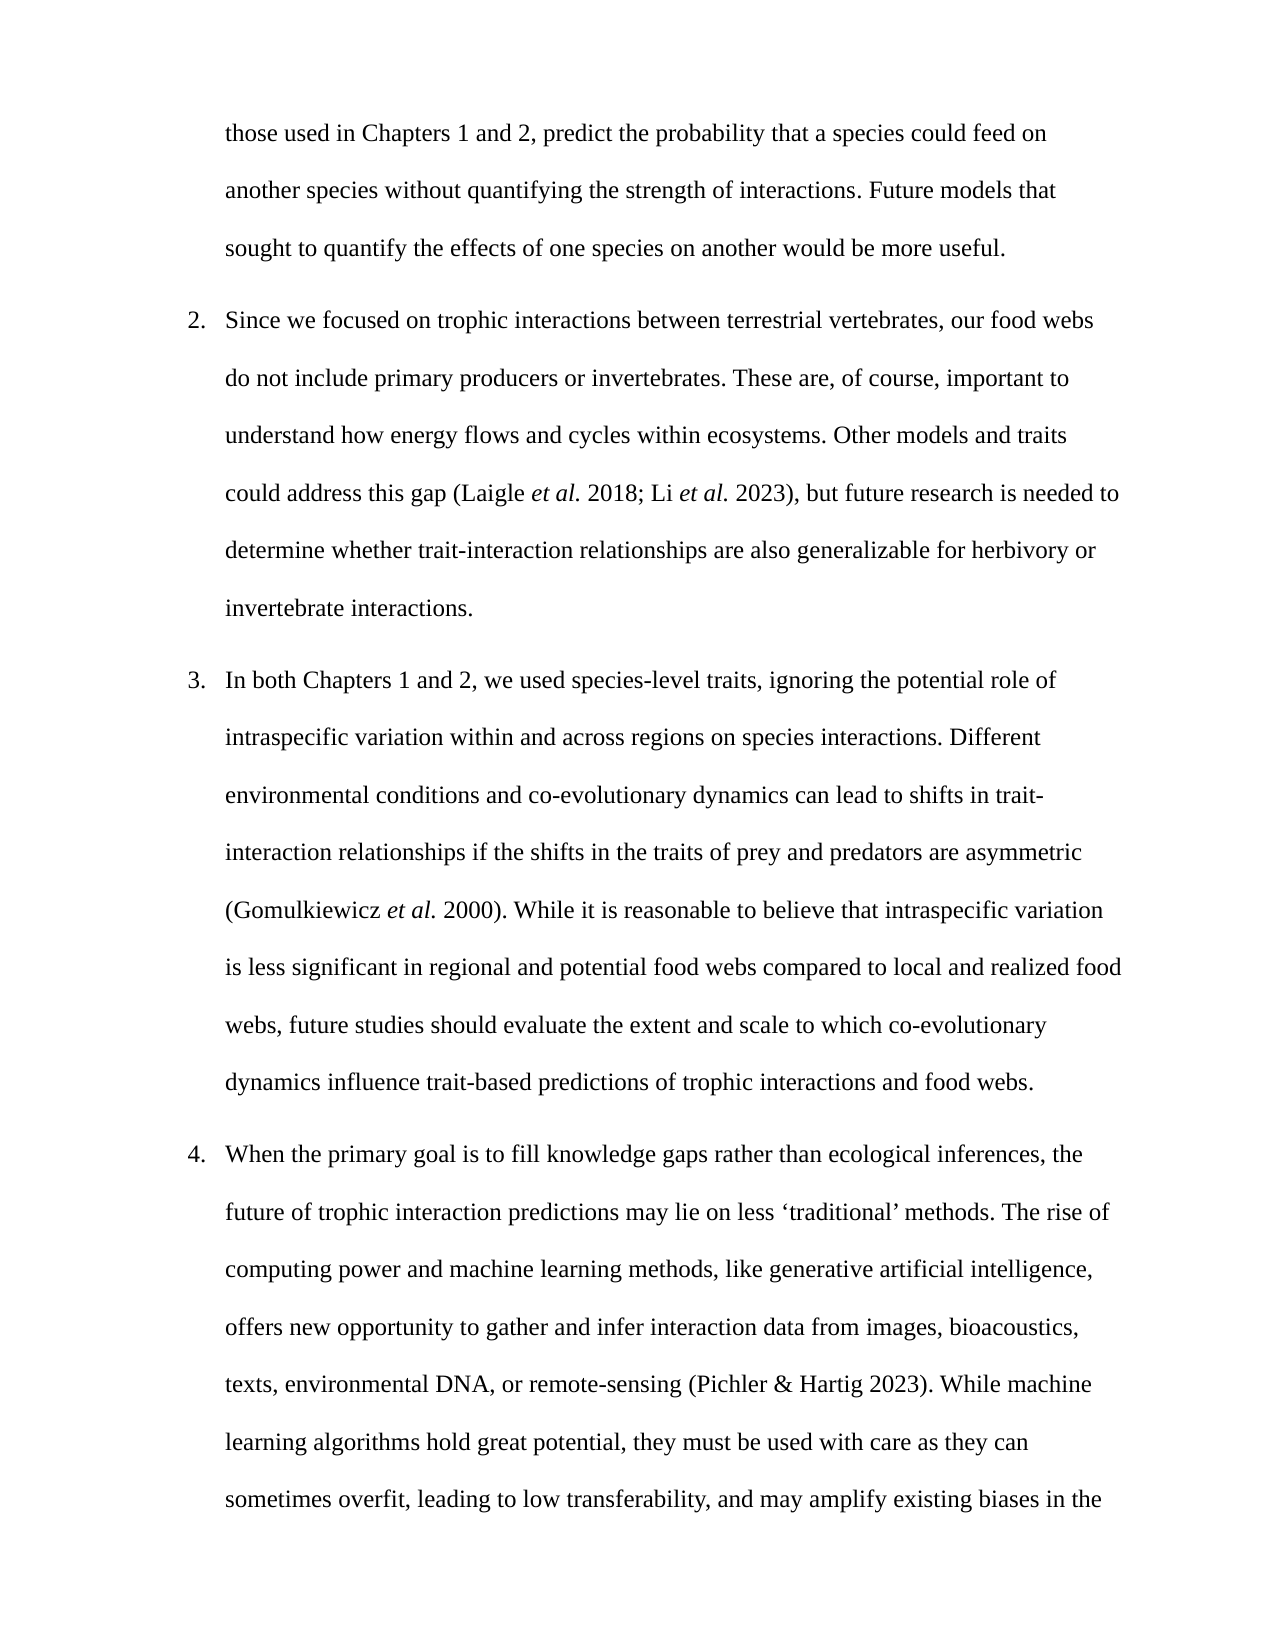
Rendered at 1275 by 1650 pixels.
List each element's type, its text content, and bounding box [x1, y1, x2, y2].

list Since we focused on trophic interactions between terrestrial vertebrates, our food webs do not include primary producers or invertebrates. These are, of course, important to understand how energy flows and cycles within ecosystems. Other models and traits could address this gap (Laigle et al. 2018; Li et al. 2023), but future research is needed to determine whether trait-interaction relationships are also generalizable for herbivory or invertebrate interactions. [187, 305, 1125, 621]
list When the primary goal is to fill knowledge gaps rather than ecological inferences, the future of trophic interaction predictions may lie on less ‘traditional’ methods. The rise of computing power and machine learning methods, like generative artificial intelligence, offers new opportunity to gather and infer interaction data from images, bioacoustics, texts, environmental DNA, or remote-sensing (Pichler & Hartig 2023). While machine learning algorithms hold great potential, they must be used with care as they can sometimes overfit, leading to low transferability, and may amplify existing biases in the [187, 1139, 1125, 1513]
list those used in Chapters 1 and 2, predict the probability that a species could feed on another species without quantifying the strength of interactions. Future models that sought to quantify the effects of one species on another would be more useful. [187, 118, 1125, 262]
list In both Chapters 1 and 2, we used species-level traits, ignoring the potential role of intraspecific variation within and across regions on species interactions. Different environmental conditions and co-evolutionary dynamics can lead to shifts in trait-interaction relationships if the shifts in the traits of prey and predators are asymmetric (Gomulkiewicz et al. 2000). While it is reasonable to believe that intraspecific variation is less significant in regional and potential food webs compared to local and realized food webs, future studies should evaluate the extent and scale to which co-evolutionary dynamics influence trait-based predictions of trophic interactions and food webs. [187, 665, 1125, 1096]
